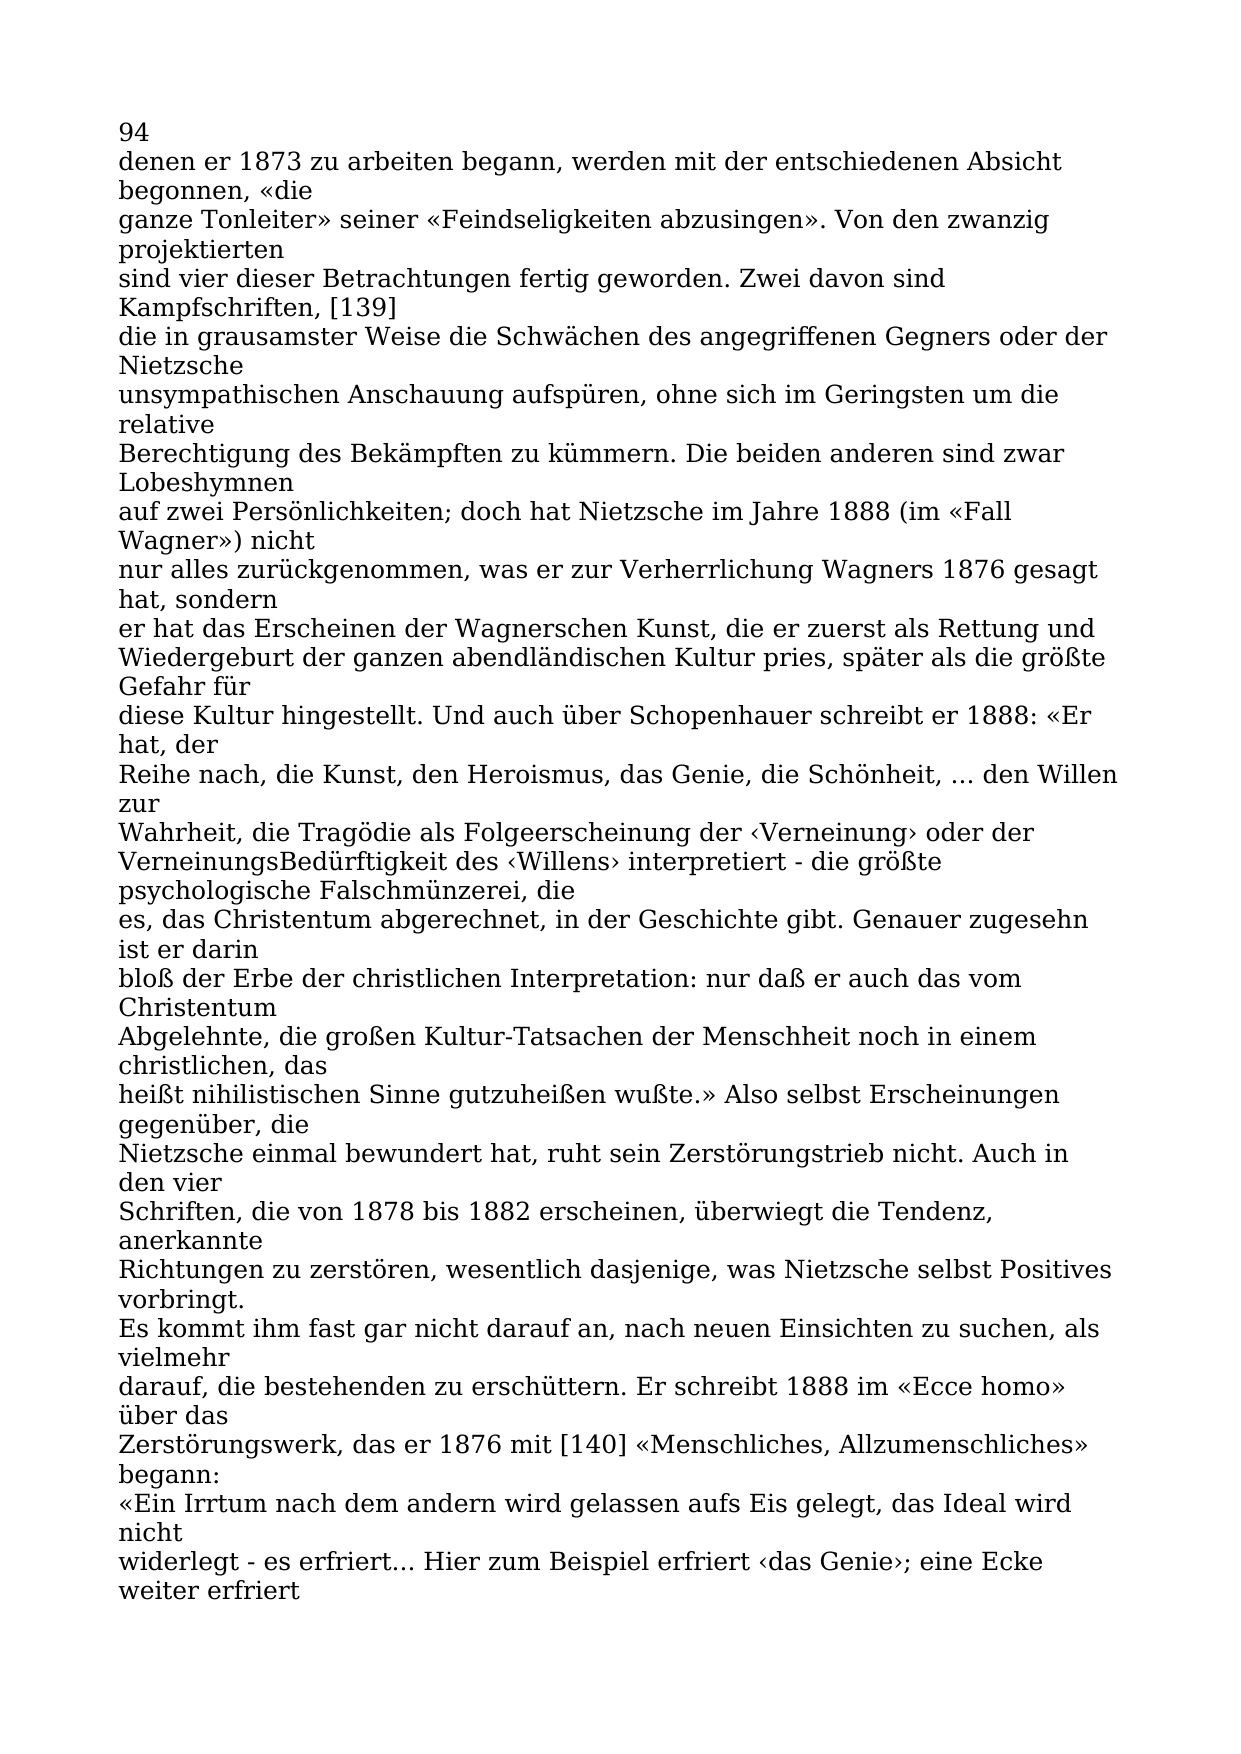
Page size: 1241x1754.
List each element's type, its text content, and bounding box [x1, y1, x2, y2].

text nur alles zurückgenommen, was er zur Verherrlichung Wagners 1876 gesagt hat, sondern [118, 556, 1122, 614]
text Zerstörungswerk, das er 1876 mit [140] «Menschliches, Allzumenschliches» begann: [118, 1431, 1122, 1489]
text er hat das Erscheinen der Wagnerschen Kunst, die er zuerst als Rettung und [118, 614, 1122, 643]
text bloß der Erbe der christlichen Interpretation: nur daß er auch das vom Christentum [118, 964, 1122, 1022]
text unsympathischen Anschauung aufspüren, ohne sich im Geringsten um die relative [118, 381, 1122, 439]
text darauf, die bestehenden zu erschüttern. Er schreibt 1888 im «Ecce homo» über das [118, 1372, 1122, 1431]
text sind vier dieser Betrachtungen fertig geworden. Zwei davon sind Kampfschriften, [139] [118, 264, 1122, 322]
text Reihe nach, die Kunst, den Heroismus, das Genie, die Schönheit, ... den Willen zur [118, 760, 1122, 818]
text Abgelehnte, die großen Kultur-Tatsachen der Menschheit noch in einem christlichen, das [118, 1022, 1122, 1081]
text denen er 1873 zu arbeiten begann, werden mit der entschiedenen Absicht begonnen, «die [118, 147, 1122, 206]
text Berechtigung des Bekämpften zu kümmern. Die beiden anderen sind zwar Lobeshymnen [118, 439, 1122, 497]
text Wiedergeburt der ganzen abendländischen Kultur pries, später als die größte Gefahr für [118, 643, 1122, 701]
text ganze Tonleiter» seiner «Feindseligkeiten abzusingen». Von den zwanzig projektierten [118, 206, 1122, 264]
text heißt nihilistischen Sinne gutzuheißen wußte.» Also selbst Erscheinungen gegenüber, die [118, 1081, 1122, 1139]
text die in grausamster Weise die Schwächen des angegriffenen Gegners oder der Nietzsche [118, 322, 1122, 381]
text auf zwei Persönlichkeiten; doch hat Nietzsche im Jahre 1888 (im «Fall Wagner») nicht [118, 497, 1122, 556]
text Wahrheit, die Tragödie als Folgeerscheinung der ‹Verneinung› oder der VerneinungsBedürftigkeit des ‹Willens› interpretiert - die größte psychologische Falschmünzerei, die [118, 818, 1122, 906]
text Nietzsche einmal bewundert hat, ruht sein Zerstörungstrieb nicht. Auch in den vier [118, 1139, 1122, 1197]
text diese Kultur hingestellt. Und auch über Schopenhauer schreibt er 1888: «Er hat, der [118, 701, 1122, 760]
text Schriften, die von 1878 bis 1882 erscheinen, überwiegt die Tendenz, anerkannte [118, 1197, 1122, 1256]
text es, das Christentum abgerechnet, in der Geschichte gibt. Genauer zugesehn ist er darin [118, 906, 1122, 964]
text 94 [118, 118, 1122, 147]
text Es kommt ihm fast gar nicht darauf an, nach neuen Einsichten zu suchen, als vielmehr [118, 1314, 1122, 1372]
text widerlegt - es erfriert... Hier zum Beispiel erfriert ‹das Genie›; eine Ecke weiter erfriert [118, 1547, 1122, 1606]
text «Ein Irrtum nach dem andern wird gelassen aufs Eis gelegt, das Ideal wird nicht [118, 1489, 1122, 1547]
text Richtungen zu zerstören, wesentlich dasjenige, was Nietzsche selbst Positives vorbringt. [118, 1256, 1122, 1314]
